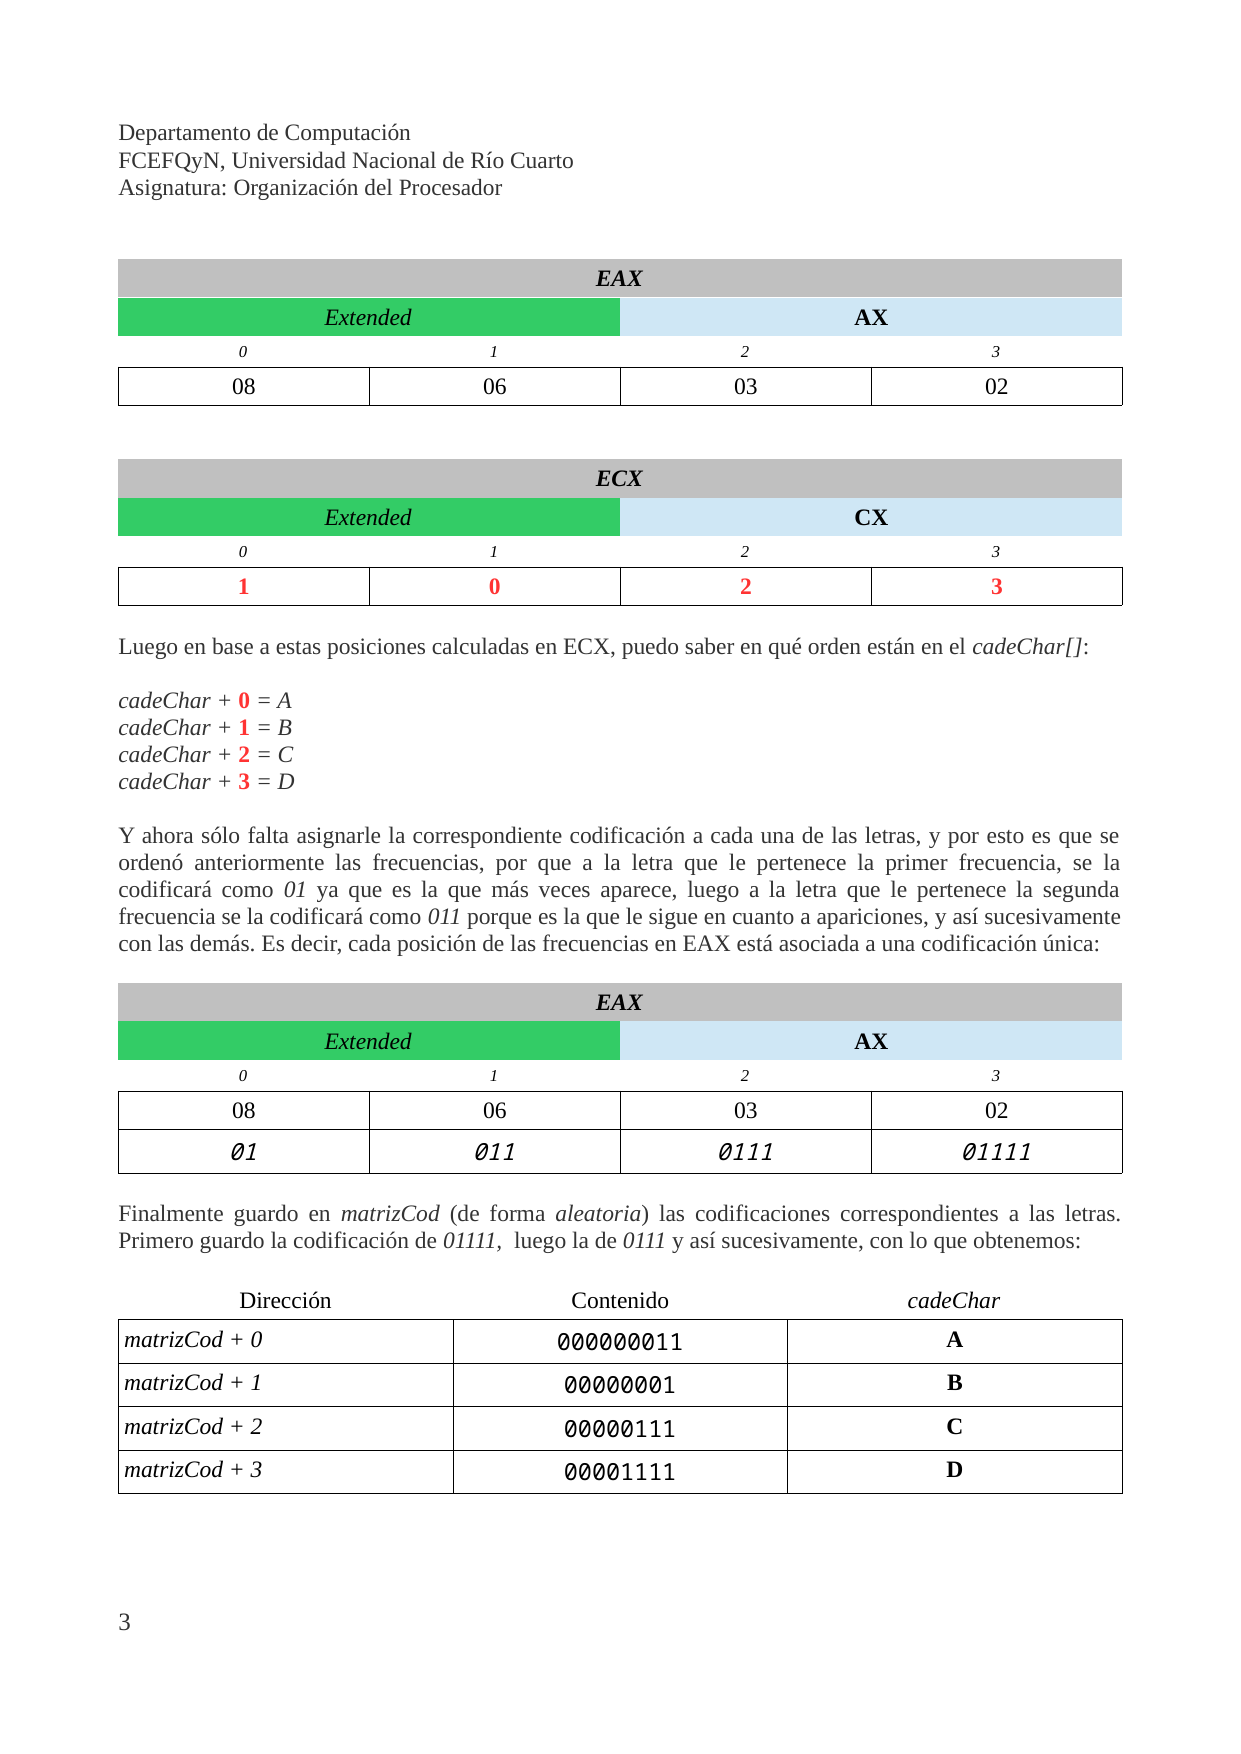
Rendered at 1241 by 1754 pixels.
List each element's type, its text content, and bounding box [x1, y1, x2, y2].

table_header 1 [369, 1060, 620, 1091]
table_cell 03 [621, 368, 871, 405]
table_header 01111 [872, 1130, 1122, 1173]
text cadeChar + 1 = B [118, 713, 1122, 740]
table_header EAX [118, 259, 1122, 297]
table_cell 1 [119, 568, 369, 605]
table_header 011 [370, 1130, 620, 1173]
table_cell 06 [370, 1092, 620, 1129]
table_header cadeChar [787, 1281, 1122, 1319]
table_header Extended [118, 298, 620, 336]
table_cell C [788, 1407, 1122, 1450]
text cadeChar + 0 = A [118, 686, 1122, 713]
table_header 0111 [621, 1130, 871, 1173]
table_cell matrizCod + 1 [119, 1364, 453, 1406]
table_cell 3 [872, 568, 1122, 605]
table_cell 00000111 [454, 1407, 787, 1450]
table_header ECX [118, 459, 1122, 498]
table_cell B [788, 1364, 1122, 1406]
table_cell A [788, 1320, 1122, 1363]
text Luego en base a estas posiciones calculadas en ECX, puedo saber en qué orden están en el cadeChar[]: [118, 632, 1122, 659]
text Y ahora sólo falta asignarle la correspondiente codificación a cada una de las letras, y por esto es que se ordenó anteriormente las frecuencias, por que a la letra que le pertenece la primer frecuencia, se la codificará como 01 ya que es la que más veces aparece, luego a la letra que le pertenece la segunda frecuencia se la codificará como 011 porque es la que le sigue en cuanto a apariciones, y así sucesivamente con las demás. Es decir, cada posición de las frecuencias en EAX está asociada a una codificación única: [118, 821, 1122, 956]
table_header 2 [620, 1060, 871, 1091]
table_cell matrizCod + 0 [119, 1320, 453, 1363]
table_cell matrizCod + 2 [119, 1407, 453, 1450]
table_cell 2 [621, 568, 871, 605]
table_cell 000000011 [454, 1320, 787, 1363]
table_header AX [620, 1021, 1122, 1060]
table_cell 02 [872, 1092, 1122, 1129]
table_header 2 [620, 536, 871, 567]
table_header 3 [871, 536, 1122, 567]
table_header Extended [118, 498, 620, 536]
table_header 01 [119, 1130, 369, 1173]
table_header Dirección [118, 1281, 453, 1319]
table_header Extended [118, 1021, 620, 1060]
table_cell 0 [370, 568, 620, 605]
table_header 0 [118, 1060, 369, 1091]
table_header 3 [871, 1060, 1122, 1091]
table_header 3 [871, 336, 1122, 367]
table_cell 06 [370, 368, 620, 405]
table_header 1 [369, 336, 620, 367]
text Finalmente guardo en matrizCod (de forma aleatoria) las codificaciones correspondientes a las letras. Primero guardo la codificación de 01111, luego la de 0111 y así sucesivamente, con lo que obtenemos: [118, 1200, 1122, 1254]
table_header 0 [118, 536, 369, 567]
table_cell 00000001 [454, 1364, 787, 1406]
table_header AX [620, 298, 1122, 336]
table_cell 08 [119, 1092, 369, 1129]
table_cell 08 [119, 368, 369, 405]
table_header CX [620, 498, 1122, 536]
table_header Contenido [453, 1281, 787, 1319]
table_cell D [788, 1451, 1122, 1493]
text cadeChar + 2 = C [118, 740, 1122, 767]
table_header 0 [118, 336, 369, 367]
text cadeChar + 3 = D [118, 767, 1122, 794]
table_cell 00001111 [454, 1451, 787, 1493]
table_header 1 [369, 536, 620, 567]
table_cell 02 [872, 368, 1122, 405]
table_header 2 [620, 336, 871, 367]
table_cell 03 [621, 1092, 871, 1129]
table_header EAX [118, 983, 1122, 1021]
table_cell matrizCod + 3 [119, 1451, 453, 1493]
